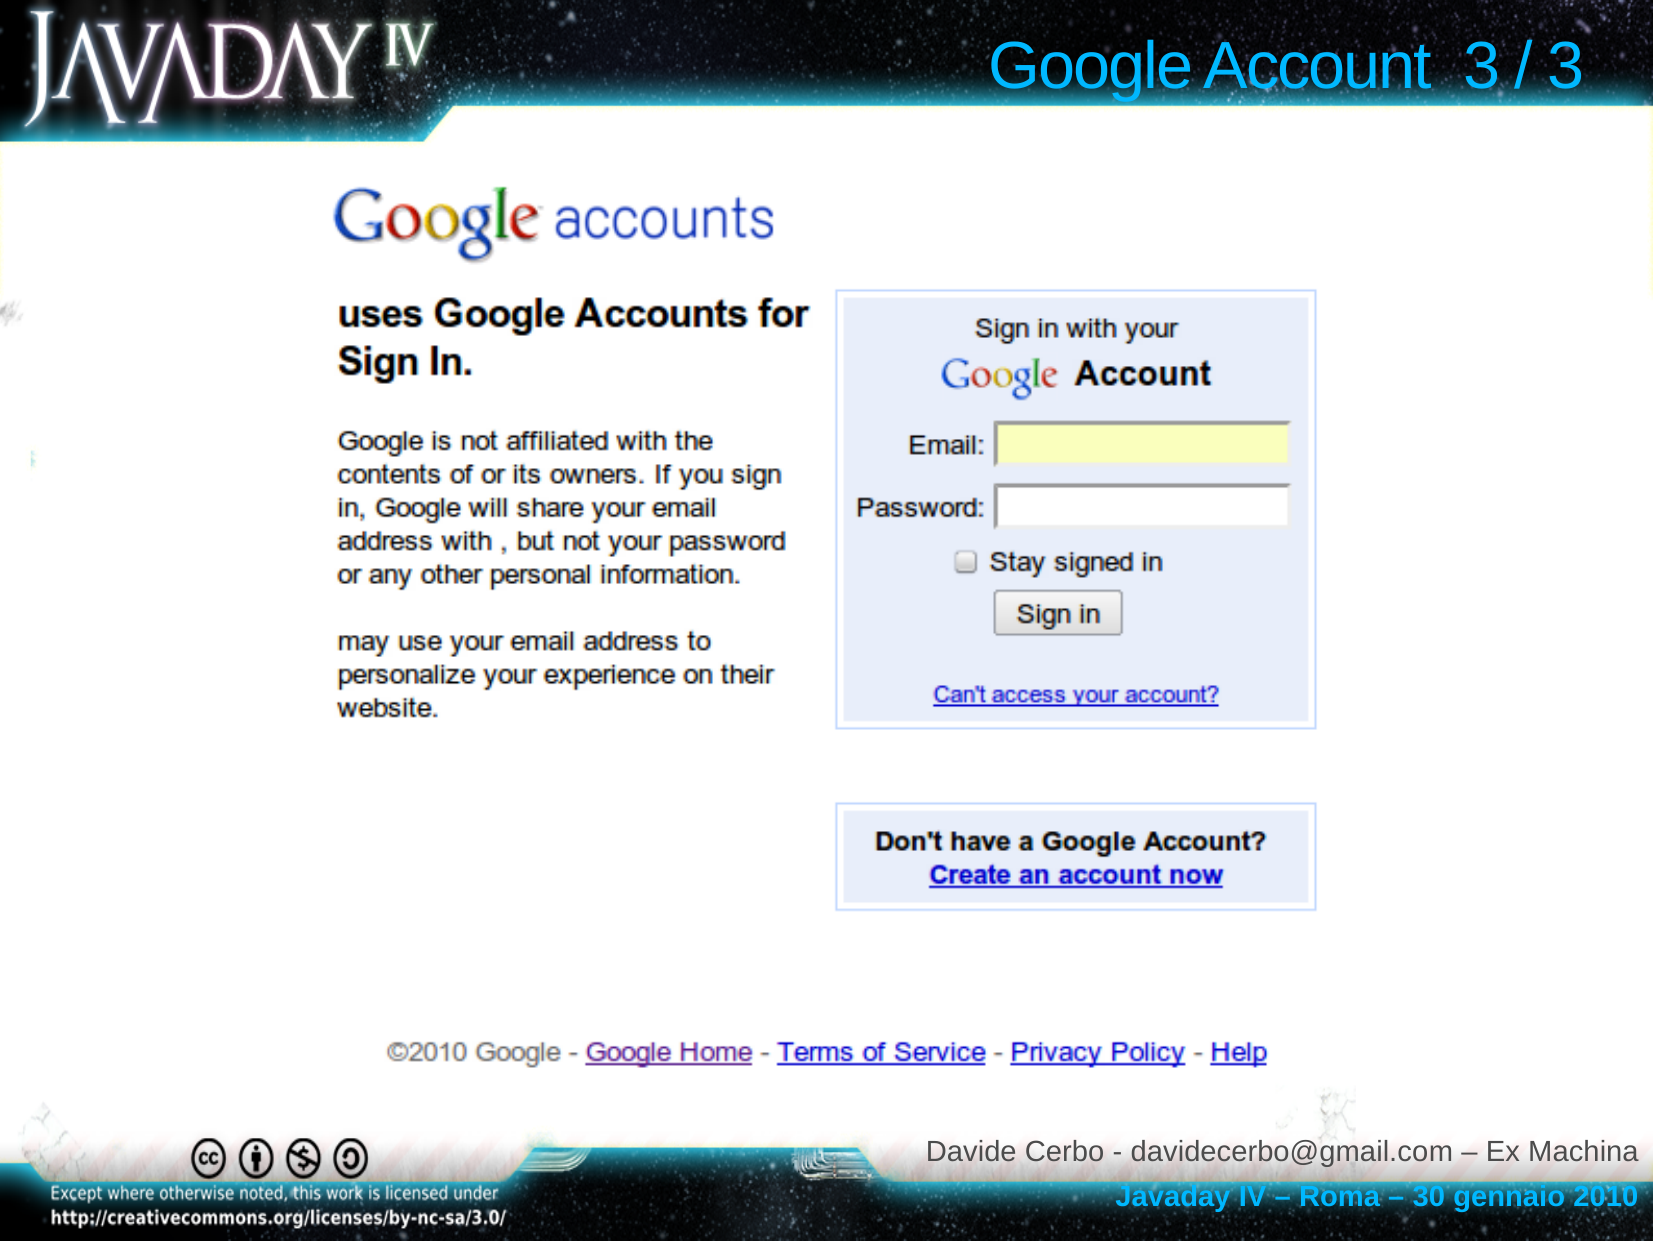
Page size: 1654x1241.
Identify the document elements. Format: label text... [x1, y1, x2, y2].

title Google Account 3 / 3 [108, 14, 1585, 117]
picture [0, 0, 1653, 1241]
